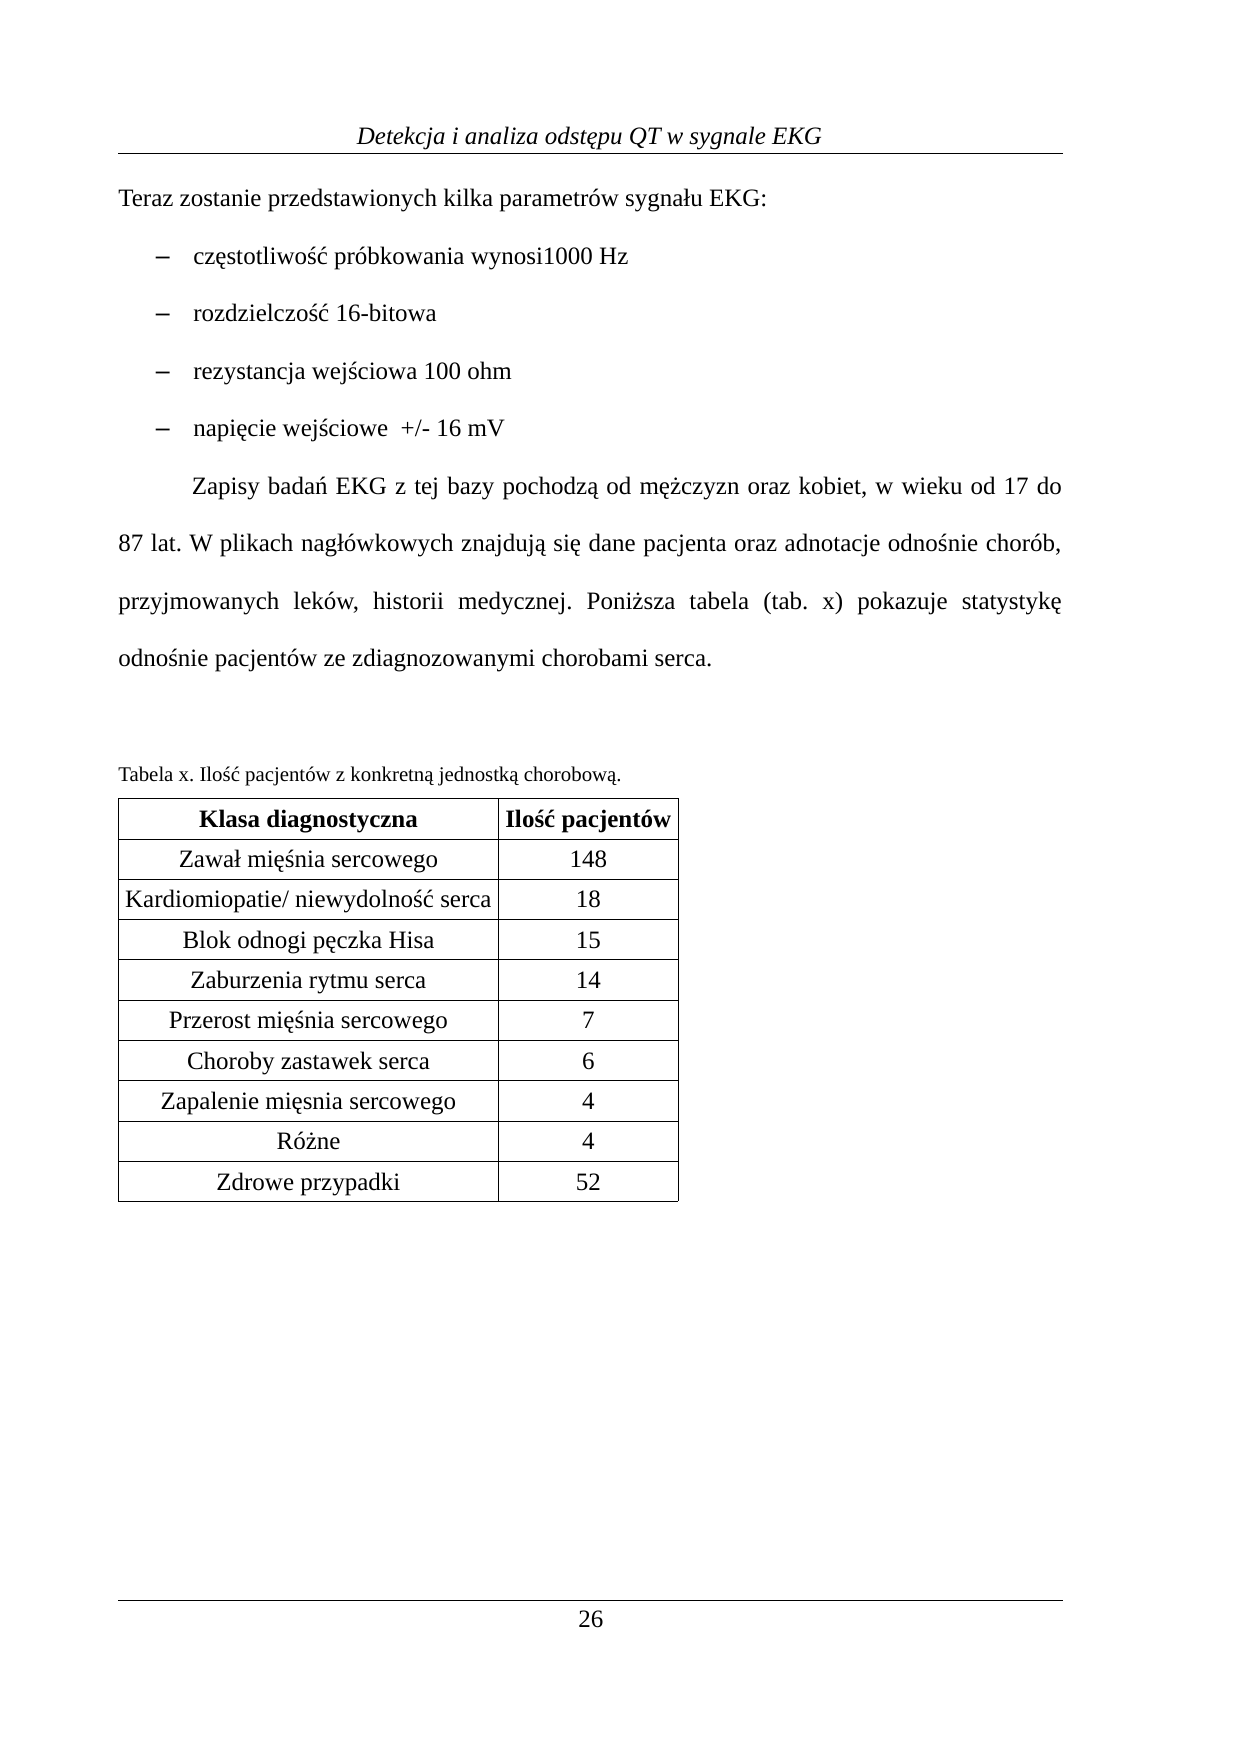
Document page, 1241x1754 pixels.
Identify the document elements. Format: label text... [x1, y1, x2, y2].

table_cell 7 [499, 1001, 678, 1040]
table_cell 14 [499, 960, 678, 1000]
table_cell 6 [499, 1041, 678, 1080]
table_cell Blok odnogi pęczka Hisa [119, 920, 498, 959]
table_cell Zawał mięśnia sercowego [119, 840, 498, 879]
list rozdzielczość 16-bitowa [156, 284, 1063, 327]
table_cell Choroby zastawek serca [119, 1041, 498, 1080]
table_cell 148 [499, 840, 678, 879]
table_header Klasa diagnostyczna [119, 799, 498, 838]
table_cell 4 [499, 1122, 678, 1161]
table_header Ilość pacjentów [499, 799, 678, 838]
list częstotliwość próbkowania wynosi1000 Hz [156, 226, 1063, 269]
table_cell Przerost mięśnia sercowego [119, 1001, 498, 1040]
table_cell Zapalenie mięsnia sercowego [119, 1081, 498, 1121]
table_cell 4 [499, 1081, 678, 1121]
list rezystancja wejściowa 100 ohm [156, 341, 1063, 384]
text Tabela x. Ilość pacjentów z konkretną jednostką chorobową. [118, 744, 1063, 786]
table_cell 52 [499, 1162, 678, 1201]
text Zapisy badań EKG z tej bazy pochodzą od mężczyzn oraz kobiet, w wieku od 17 do 87 lat. W plikach nagłówkowych znajdują się dane pacjenta oraz adnotacje odnośnie chorób, przyjmowanych leków, historii medycznej. Poniższa tabela (tab. x) pokazuje statystykę odnośnie pacjentów ze zdiagnozowanymi chorobami serca. [118, 456, 1063, 672]
table_cell Kardiomiopatie/ niewydolność serca [119, 880, 498, 919]
table_cell Różne [119, 1122, 498, 1161]
table_cell Zdrowe przypadki [119, 1162, 498, 1201]
table_cell 15 [499, 920, 678, 959]
text Teraz zostanie przedstawionych kilka parametrów sygnału EKG: [118, 183, 1063, 212]
list napięcie wejściowe +/- 16 mV [156, 399, 1063, 442]
table_cell 18 [499, 880, 678, 919]
table_cell Zaburzenia rytmu serca [119, 960, 498, 1000]
